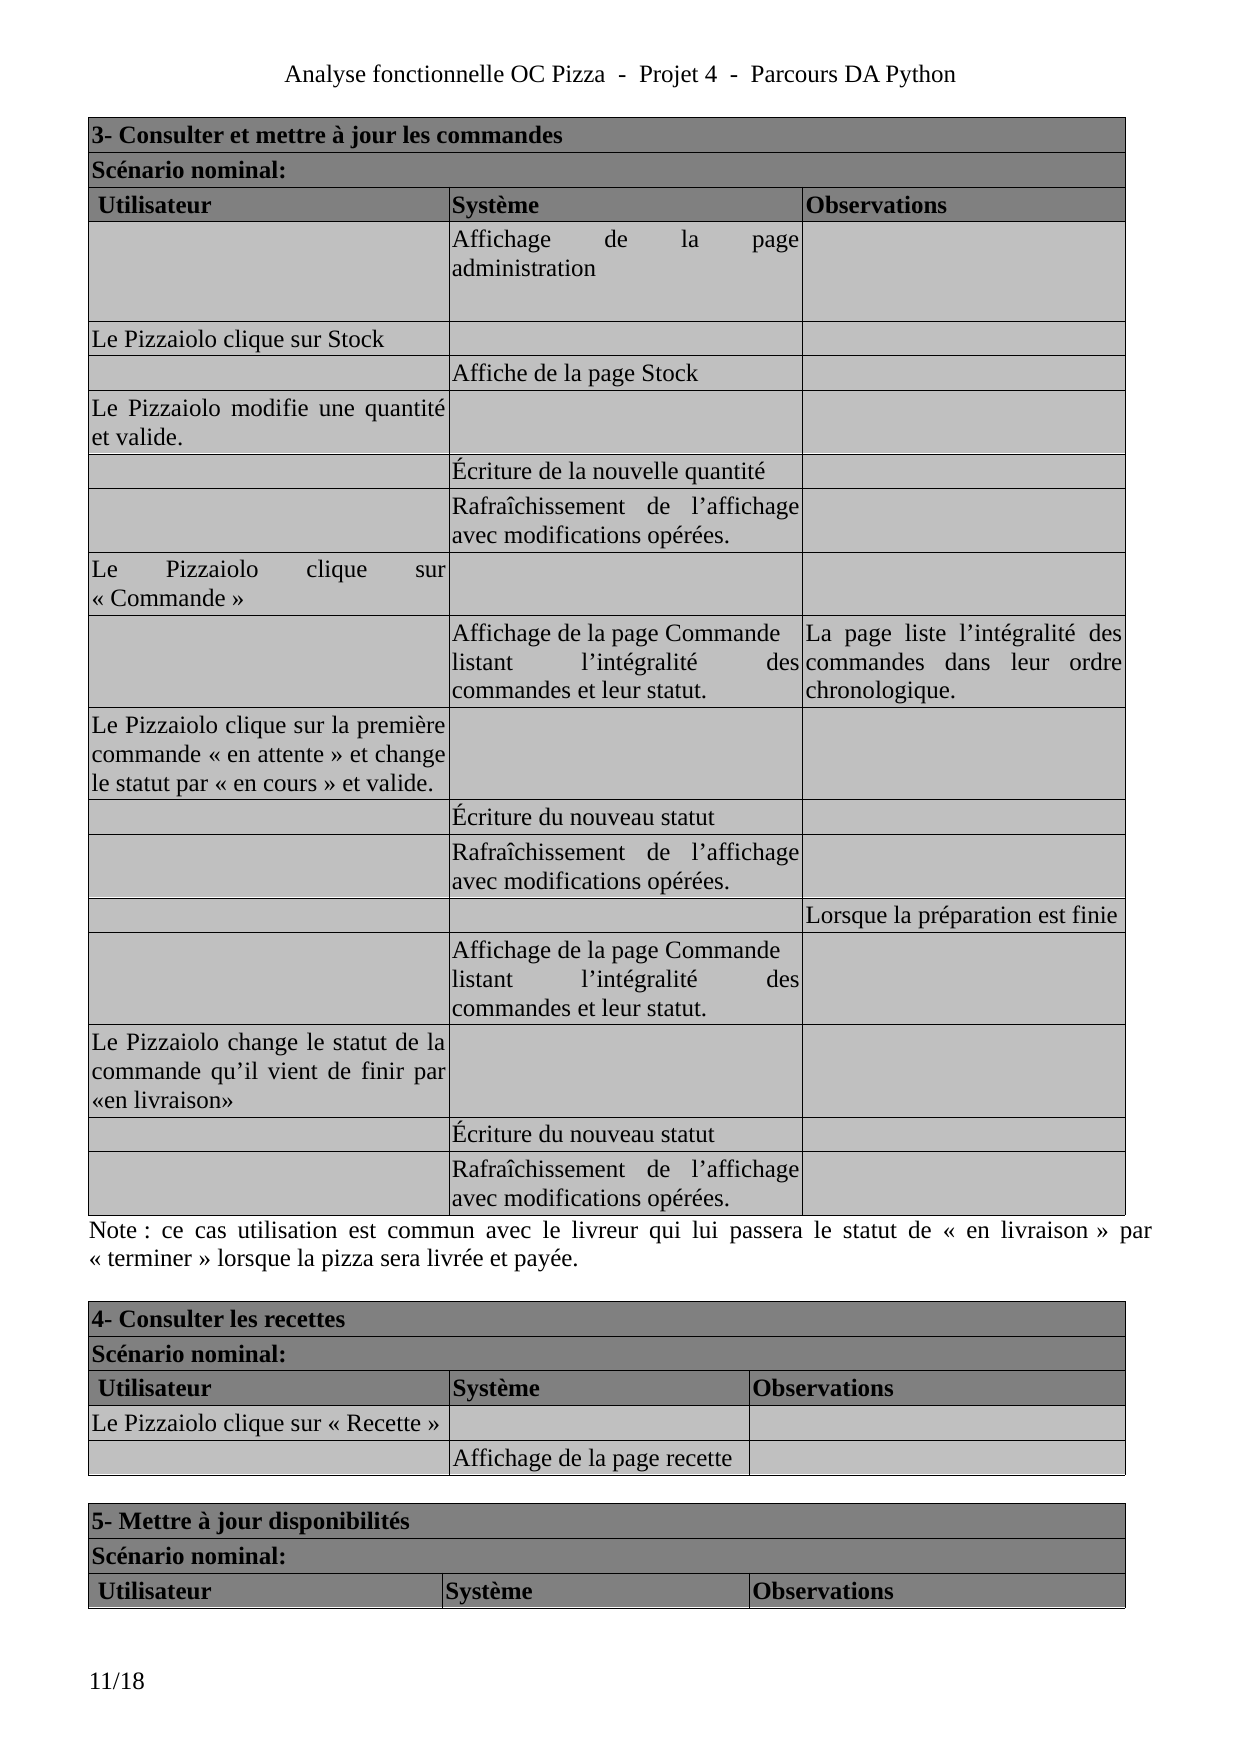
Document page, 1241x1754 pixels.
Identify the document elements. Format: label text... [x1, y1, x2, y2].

table_cell [803, 800, 1125, 834]
table_cell Le Pizzaiolo clique sur « Recette » [89, 1406, 449, 1440]
table_cell [803, 553, 1125, 615]
table_cell [803, 708, 1125, 799]
table_cell Le Pizzaiolo change le statut de la commande qu’il vient de finir par «en livraison» [89, 1025, 449, 1117]
table_cell Le Pizzaiolo clique sur la première commande « en attente » et change le statut par « en cours » et valide. [89, 708, 449, 799]
table_cell Le Pizzaiolo clique sur « Commande » [89, 553, 449, 615]
table_cell [803, 1152, 1125, 1215]
table_cell Écriture du nouveau statut [450, 1118, 802, 1151]
table_cell Affichage de la page recette [450, 1441, 749, 1474]
table_cell [89, 1152, 449, 1215]
table_cell [450, 553, 802, 615]
table_cell [89, 356, 449, 390]
table_cell [450, 899, 802, 932]
table_cell Rafraîchissement de l’affichage avec modifications opérées. [450, 1152, 802, 1215]
table_cell [89, 1441, 449, 1474]
table_cell [89, 899, 449, 932]
table_cell [450, 391, 802, 453]
table_cell Affiche de la page Stock [450, 356, 802, 390]
table_cell Observations [803, 188, 1125, 221]
table_cell Affichage de la page Commande listant l’intégralité des commandes et leur statut. [450, 616, 802, 707]
table_cell [803, 1025, 1125, 1117]
table_cell [450, 322, 802, 355]
table_cell [803, 356, 1125, 390]
table_cell [803, 222, 1125, 321]
table_cell Lorsque la préparation est finie [803, 899, 1125, 932]
table_cell [89, 222, 449, 321]
table_cell [803, 455, 1125, 488]
table_cell Affichage de la page Commande listant l’intégralité des commandes et leur statut. [450, 933, 802, 1024]
table_cell [89, 835, 449, 897]
table_cell Utilisateur [89, 1574, 442, 1607]
table_cell Écriture du nouveau statut [450, 800, 802, 834]
table_cell Utilisateur [89, 1371, 449, 1405]
table_cell [803, 835, 1125, 897]
table_cell [803, 322, 1125, 355]
table_cell Le Pizzaiolo modifie une quantité et valide. [89, 391, 449, 453]
table_cell Scénario nominal: [89, 153, 1125, 187]
table_cell Scénario nominal: [89, 1539, 1125, 1573]
table_cell Observations [750, 1574, 1125, 1607]
table_cell Système [443, 1574, 749, 1607]
table_cell [89, 800, 449, 834]
table_cell [450, 708, 802, 799]
table_cell [89, 489, 449, 552]
table_cell [89, 933, 449, 1024]
table_cell [89, 616, 449, 707]
table_cell Système [450, 188, 802, 221]
table_cell Système [450, 1371, 749, 1405]
table_cell [89, 455, 449, 488]
table_cell Affichage de la page administration [450, 222, 802, 321]
table_cell [89, 1118, 449, 1151]
table_cell [803, 933, 1125, 1024]
table_cell Rafraîchissement de l’affichage avec modifications opérées. [450, 489, 802, 552]
table_cell Écriture de la nouvelle quantité [450, 455, 802, 488]
table_header 4- Consulter les recettes [89, 1302, 1125, 1336]
table_cell Le Pizzaiolo clique sur Stock [89, 322, 449, 355]
table_cell [803, 391, 1125, 453]
table_cell [450, 1406, 749, 1440]
table_cell [803, 1118, 1125, 1151]
table_cell [750, 1406, 1125, 1440]
table_cell Scénario nominal: [89, 1337, 1125, 1370]
table_cell Rafraîchissement de l’affichage avec modifications opérées. [450, 835, 802, 897]
table_cell [803, 489, 1125, 552]
table_header 3- Consulter et mettre à jour les commandes [89, 118, 1125, 152]
table_cell [450, 1025, 802, 1117]
text Note : ce cas utilisation est commun avec le livreur qui lui passera le statut de « en livraison » par « terminer » lorsque la pizza sera livrée et payée. [88, 1215, 1152, 1272]
table_cell La page liste l’intégralité des commandes dans leur ordre chronologique. [803, 616, 1125, 707]
table_cell Observations [750, 1371, 1125, 1405]
table_cell Utilisateur [89, 188, 449, 221]
table_header 5- Mettre à jour disponibilités [89, 1504, 1125, 1538]
table_cell [750, 1441, 1125, 1474]
